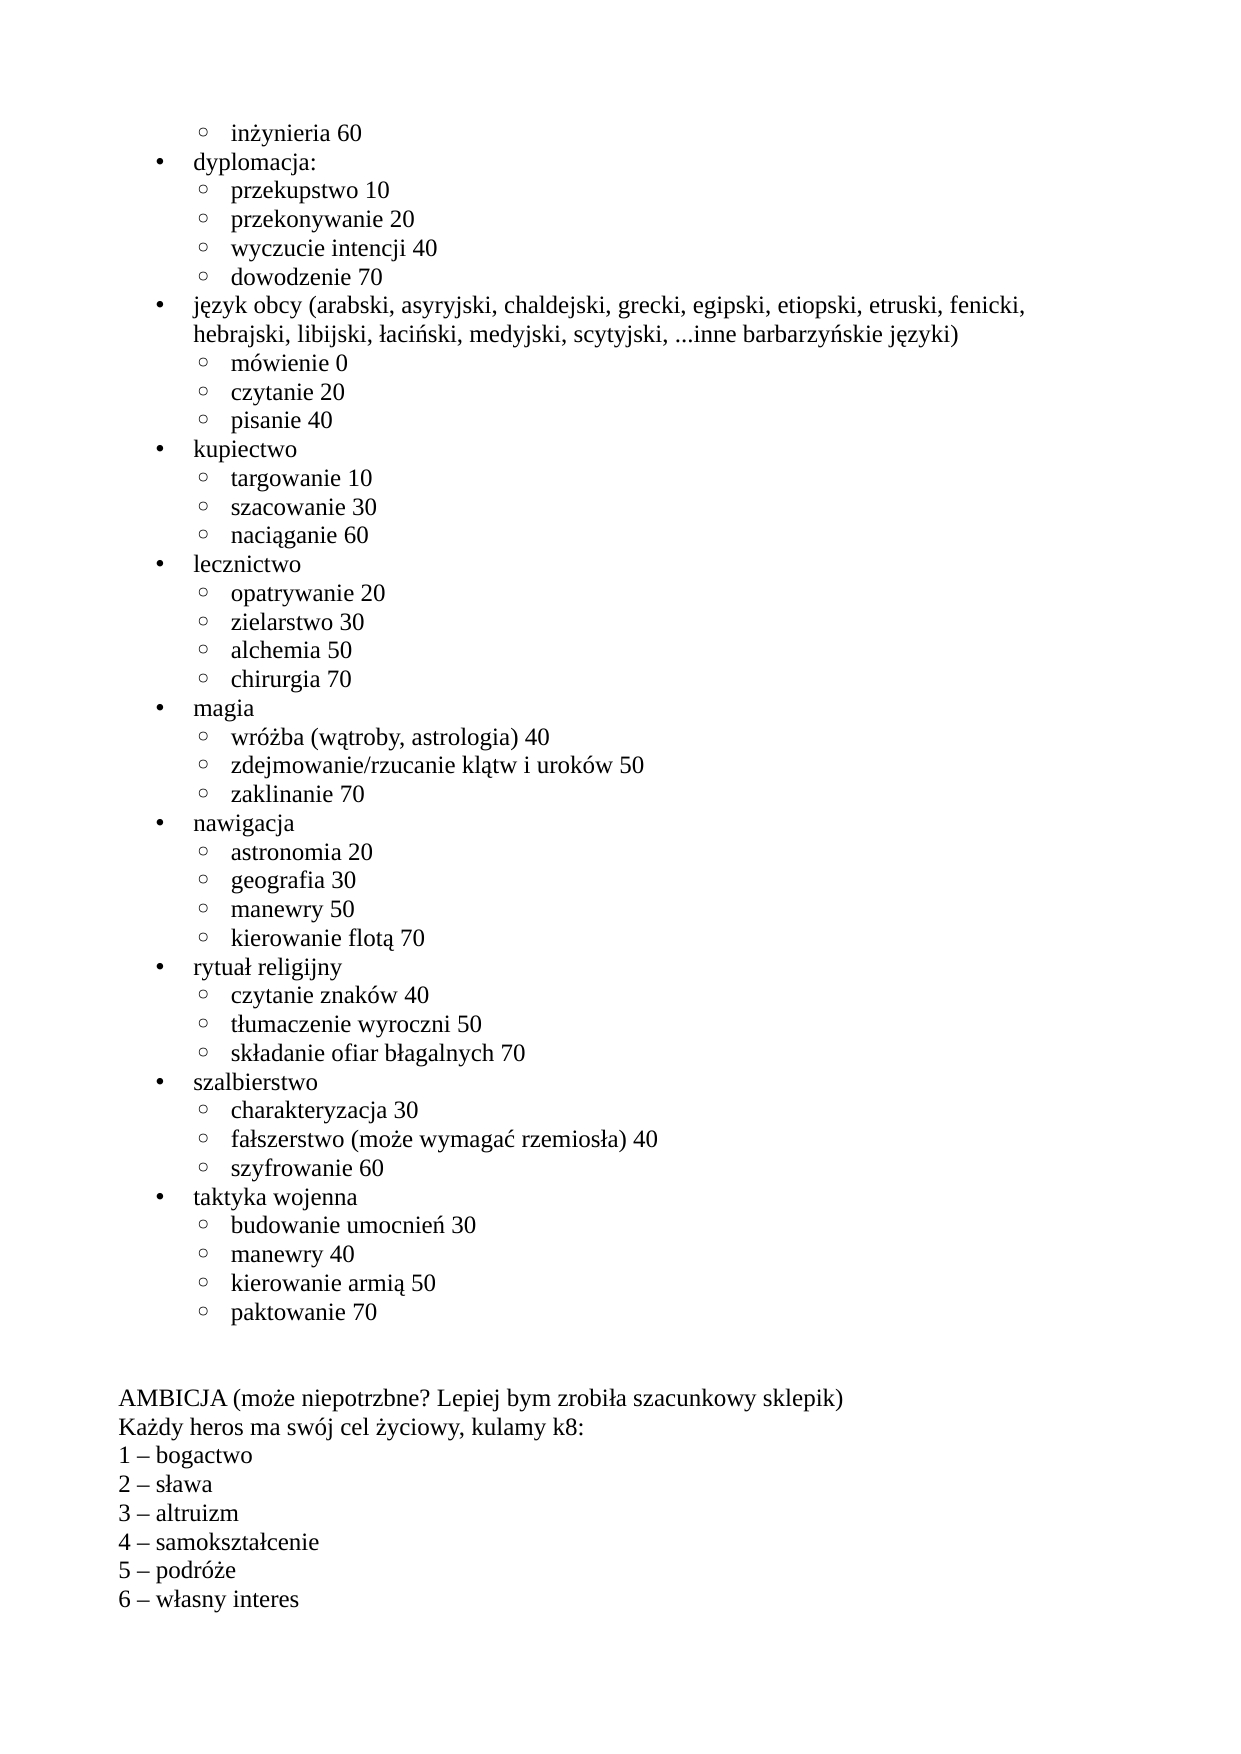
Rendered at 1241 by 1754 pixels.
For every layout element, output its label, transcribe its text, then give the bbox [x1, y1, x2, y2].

list szalbierstwo [156, 1067, 1122, 1096]
list czytanie znaków 40 [193, 981, 1122, 1009]
list zielarstwo 30 [193, 607, 1122, 636]
list manewry 40 [193, 1239, 1122, 1268]
list manewry 50 [193, 894, 1122, 923]
list naciąganie 60 [193, 521, 1122, 549]
list kierowanie flotą 70 [193, 923, 1122, 952]
text 3 – altruizm [118, 1498, 1122, 1527]
list język obcy (arabski, asyryjski, chaldejski, grecki, egipski, etiopski, etruski, fenicki, hebrajski, libijski, łaciński, medyjski, scytyjski, ...inne barbarzyńskie języki) [156, 291, 1122, 348]
list opatrywanie 20 [193, 578, 1122, 607]
list dyplomacja: [156, 147, 1122, 176]
list chirurgia 70 [193, 664, 1122, 693]
list pisanie 40 [193, 406, 1122, 434]
list magia [156, 693, 1122, 722]
list nawigacja [156, 808, 1122, 837]
text 4 – samokształcenie [118, 1527, 1122, 1556]
list szyfrowanie 60 [193, 1153, 1122, 1182]
list rytuał religijny [156, 952, 1122, 981]
text Każdy heros ma swój cel życiowy, kulamy k8: [118, 1412, 1122, 1441]
list paktowanie 70 [193, 1297, 1122, 1326]
text 5 – podróże [118, 1556, 1122, 1584]
list przekonywanie 20 [193, 204, 1122, 233]
list szacowanie 30 [193, 492, 1122, 521]
list targowanie 10 [193, 463, 1122, 492]
list lecznictwo [156, 549, 1122, 578]
list fałszerstwo (może wymagać rzemiosła) 40 [193, 1124, 1122, 1153]
text 2 – sława [118, 1469, 1122, 1498]
list składanie ofiar błagalnych 70 [193, 1038, 1122, 1067]
list charakteryzacja 30 [193, 1096, 1122, 1124]
list kierowanie armią 50 [193, 1268, 1122, 1297]
list wróżba (wątroby, astrologia) 40 [193, 722, 1122, 751]
text 1 – bogactwo [118, 1441, 1122, 1469]
list inżynieria 60 [193, 118, 1122, 147]
list geografia 30 [193, 866, 1122, 894]
list kupiectwo [156, 434, 1122, 463]
list mówienie 0 [193, 348, 1122, 377]
list astronomia 20 [193, 837, 1122, 866]
text 6 – własny interes [118, 1584, 1122, 1613]
list tłumaczenie wyroczni 50 [193, 1009, 1122, 1038]
list przekupstwo 10 [193, 176, 1122, 204]
text AMBICJA (może niepotrzbne? Lepiej bym zrobiła szacunkowy sklepik) [118, 1383, 1122, 1412]
list budowanie umocnień 30 [193, 1211, 1122, 1239]
list wyczucie intencji 40 [193, 233, 1122, 262]
list alchemia 50 [193, 636, 1122, 664]
list zdejmowanie/rzucanie klątw i uroków 50 [193, 751, 1122, 779]
list dowodzenie 70 [193, 262, 1122, 291]
list zaklinanie 70 [193, 779, 1122, 808]
list czytanie 20 [193, 377, 1122, 406]
list taktyka wojenna [156, 1182, 1122, 1211]
